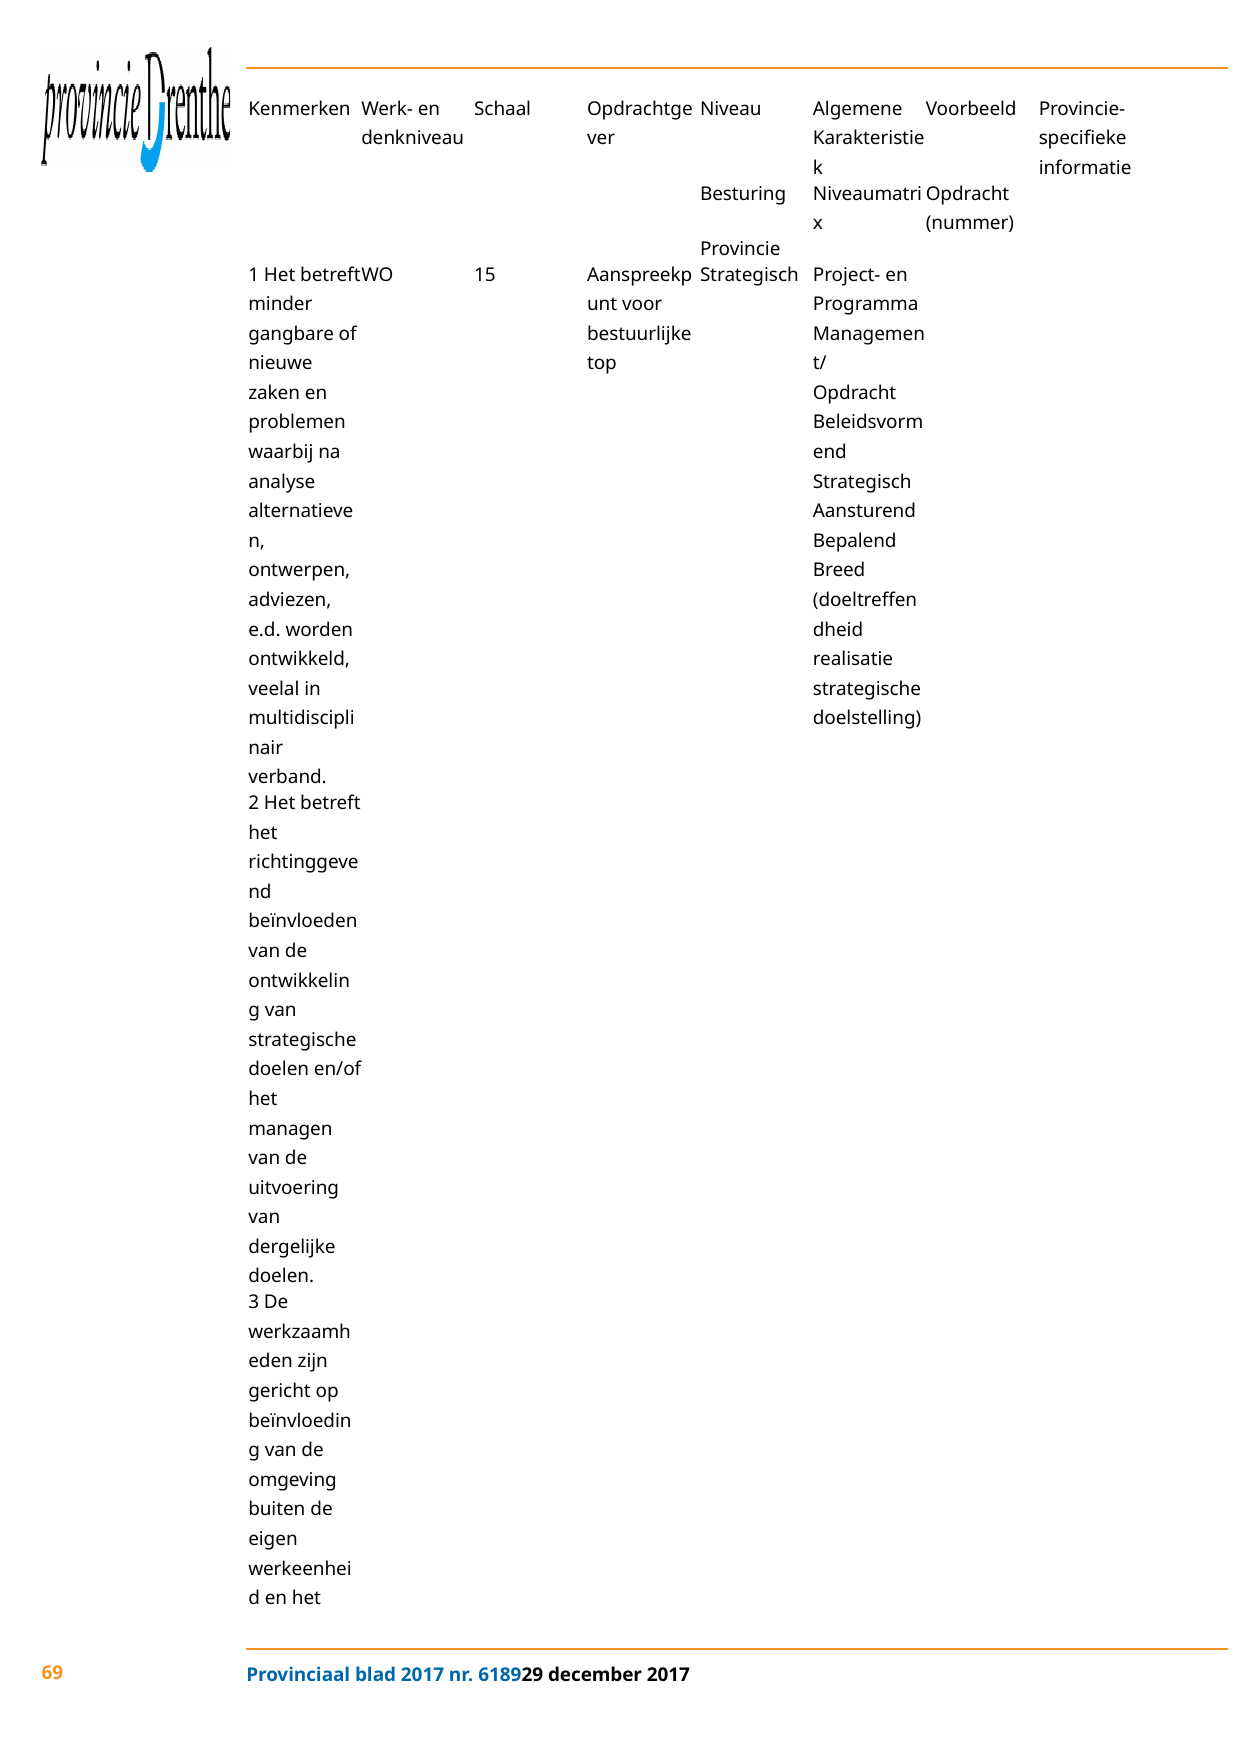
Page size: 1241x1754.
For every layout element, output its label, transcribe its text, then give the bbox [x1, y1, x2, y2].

table_cell [1039, 235, 1152, 261]
table_cell Algemene Karakteristiek [813, 95, 926, 180]
table_cell 2 Het betreft het richtinggevend beïnvloeden van de ontwikkeling van strategische doelen en/of het managen van de uitvoering van dergelijke doelen. [248, 789, 361, 1288]
table_cell Werk- en denkniveau [361, 95, 474, 180]
table_cell [1039, 261, 1152, 789]
table_cell [926, 1289, 1038, 1610]
table_cell [813, 1289, 926, 1610]
table_cell [361, 789, 474, 1288]
table_cell [587, 789, 700, 1288]
table_cell [1039, 180, 1152, 235]
table_cell [1039, 1289, 1152, 1610]
table_cell WO [361, 261, 474, 789]
table_cell Provincie [700, 235, 813, 261]
table_cell Project- en Programma Management/ Opdracht Beleidsvormend Strategisch Aansturend Bepalend Breed (doeltreffendheid realisatie strategische doelstelling) [813, 261, 926, 789]
table_cell Opdrachtgever [587, 95, 700, 180]
table_cell Besturing [700, 180, 813, 235]
table_cell 15 [474, 261, 587, 789]
table_cell [813, 235, 926, 261]
table_cell Aanspreekpunt voor bestuurlijke top [587, 261, 700, 789]
table_cell [926, 235, 1038, 261]
table_cell [248, 235, 361, 261]
table_cell [813, 789, 926, 1288]
table_cell [587, 1289, 700, 1610]
table_cell [474, 180, 587, 235]
table_cell [700, 1289, 813, 1610]
table_cell Kenmerken [248, 95, 361, 180]
table_cell [587, 235, 700, 261]
table_cell [474, 235, 587, 261]
picture [41, 47, 231, 172]
table_cell [361, 235, 474, 261]
table_cell [248, 180, 361, 235]
table_cell [587, 180, 700, 235]
table_cell Opdracht (nummer) [926, 180, 1038, 235]
table_cell [361, 180, 474, 235]
table_cell [700, 789, 813, 1288]
table_cell 3 De werkzaamheden zijn gericht op beïnvloeding van de omgeving buiten de eigen werkeenheid en het [248, 1289, 361, 1610]
table_cell [926, 789, 1038, 1288]
table_cell [474, 789, 587, 1288]
table_cell Niveau [700, 95, 813, 180]
table_cell Niveaumatrix [813, 180, 926, 235]
table_cell [474, 1289, 587, 1610]
table_cell [926, 261, 1038, 789]
table_cell [361, 1289, 474, 1610]
table_cell [1039, 789, 1152, 1288]
table_cell Strategisch [700, 261, 813, 789]
table_cell Schaal [474, 95, 587, 180]
table_cell Provincie-specifieke informatie [1039, 95, 1152, 180]
table_cell Voorbeeld [926, 95, 1038, 180]
table_cell 1 Het betreft minder gangbare of nieuwe zaken en problemen waarbij na analyse alternatieven, ontwerpen, adviezen, e.d. worden ontwikkeld, veelal in multidisciplinair verband. [248, 261, 361, 789]
